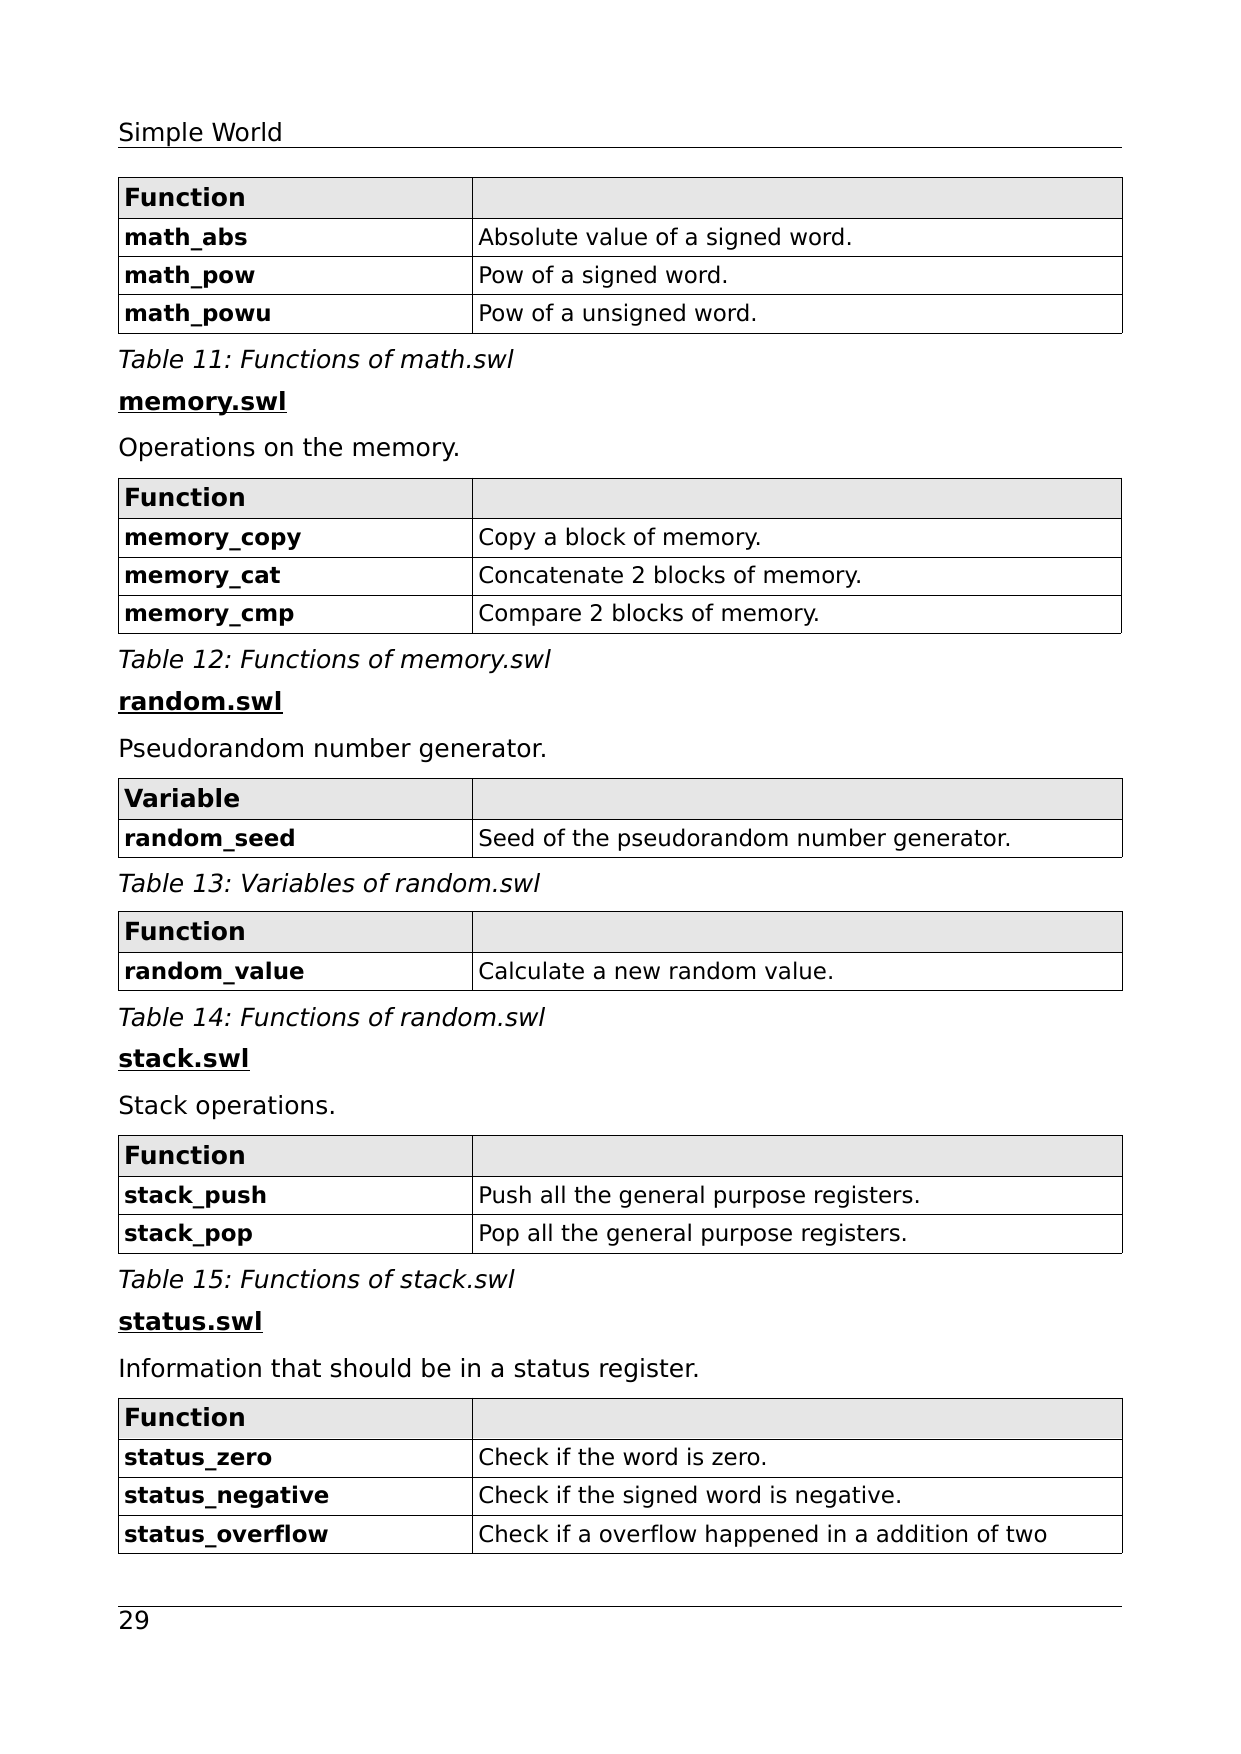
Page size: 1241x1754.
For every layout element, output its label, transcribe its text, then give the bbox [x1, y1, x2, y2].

title memory.swl [118, 387, 1122, 416]
table_header Variable [119, 779, 472, 819]
table_cell Check if the signed word is negative. [473, 1478, 1122, 1515]
table_header [473, 178, 1122, 218]
table_cell Concatenate 2 blocks of memory. [473, 558, 1121, 595]
table_cell stack_push [119, 1177, 472, 1214]
table_header Function [119, 1399, 472, 1438]
text Stack operations. [118, 1091, 1122, 1121]
table_cell Check if a overflow happened in a addition of two [473, 1516, 1122, 1553]
title stack.swl [118, 1044, 1122, 1074]
table_cell math_abs [119, 219, 472, 256]
table_cell Copy a block of memory. [473, 519, 1121, 557]
table_cell Absolute value of a signed word. [473, 219, 1122, 256]
table_cell status_zero [119, 1440, 472, 1477]
table_cell Pop all the general purpose registers. [473, 1215, 1122, 1253]
text Table 12: Functions of memory.swl [118, 646, 1122, 675]
table_header [473, 779, 1122, 819]
table_header Function [119, 1136, 472, 1176]
table_cell math_powu [119, 295, 472, 332]
table_cell memory_copy [119, 519, 472, 557]
text Information that should be in a status register. [118, 1354, 1122, 1383]
table_cell status_negative [119, 1478, 472, 1515]
table_cell stack_pop [119, 1215, 472, 1253]
table_header Function [119, 912, 472, 952]
table_cell status_overflow [119, 1516, 472, 1553]
table_cell Compare 2 blocks of memory. [473, 596, 1121, 633]
table_cell memory_cmp [119, 596, 472, 633]
table_header [473, 912, 1122, 952]
table_cell Push all the general purpose registers. [473, 1177, 1122, 1214]
text Table 15: Functions of stack.swl [118, 1265, 1122, 1294]
title random.swl [118, 687, 1122, 716]
text Table 13: Variables of random.swl [118, 870, 1122, 899]
text Table 14: Functions of random.swl [118, 1003, 1122, 1032]
table_cell Calculate a new random value. [473, 953, 1122, 990]
table_cell math_pow [119, 257, 472, 294]
table_cell random_seed [119, 820, 472, 857]
table_cell Check if the word is zero. [473, 1440, 1122, 1477]
text Table 11: Functions of math.swl [118, 345, 1122, 374]
text Pseudorandom number generator. [118, 734, 1122, 763]
table_header [473, 1136, 1122, 1176]
title status.swl [118, 1307, 1122, 1336]
table_header [473, 479, 1121, 518]
table_cell memory_cat [119, 558, 472, 595]
table_header Function [119, 479, 472, 518]
table_header Function [119, 178, 472, 218]
table_header [473, 1399, 1122, 1438]
table_cell Pow of a unsigned word. [473, 295, 1122, 332]
table_cell random_value [119, 953, 472, 990]
table_cell Seed of the pseudorandom number generator. [473, 820, 1122, 857]
text Operations on the memory. [118, 434, 1122, 463]
table_cell Pow of a signed word. [473, 257, 1122, 294]
